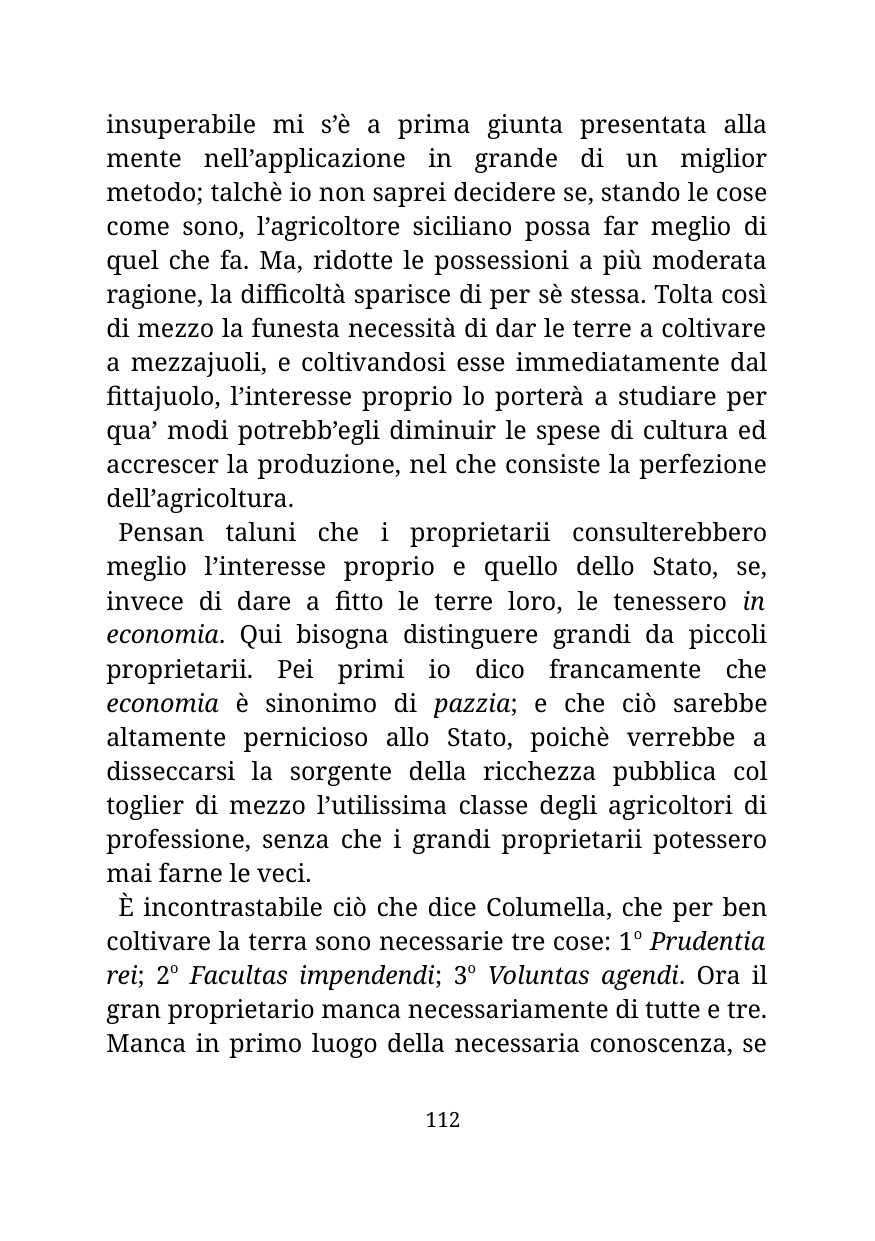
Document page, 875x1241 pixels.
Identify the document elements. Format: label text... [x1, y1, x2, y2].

text È incontrastabile ciò che dice Columella, che per ben coltivare la terra sono necessarie tre cose: 1o Prudentia rei; 2o Facultas impendendi; 3o Voluntas agendi. Ora il gran proprietario manca necessariamente di tutte e tre. Manca in primo luogo della necessaria conoscenza, se [106, 890, 768, 1060]
text insuperabile mi s’è a prima giunta presentata alla mente nell’applicazione in grande di un miglior metodo; talchè io non saprei decidere se, stando le cose come sono, l’agricoltore siciliano possa far meglio di quel che fa. Ma, ridotte le possessioni a più moderata ragione, la difficoltà sparisce di per sè stessa. Tolta così di mezzo la funesta necessità di dar le terre a coltivare a mezzajuoli, e coltivandosi esse immediatamente dal fittajuolo, l’interesse proprio lo porterà a studiare per qua’ modi potrebb’egli diminuir le spese di cultura ed accrescer la produzione, nel che consiste la perfezione dell’agricoltura. [106, 106, 768, 515]
text Pensan taluni che i proprietarii consulterebbero meglio l’interesse proprio e quello dello Stato, se, invece di dare a fitto le terre loro, le tenessero in economia. Qui bisogna distinguere grandi da piccoli proprietarii. Pei primi io dico francamente che economia è sinonimo di pazzia; e che ciò sarebbe altamente pernicioso allo Stato, poichè verrebbe a disseccarsi la sorgente della ricchezza pubblica col toglier di mezzo l’utilissima classe degli agricoltori di professione, senza che i grandi proprietarii potessero mai farne le veci. [106, 515, 768, 890]
